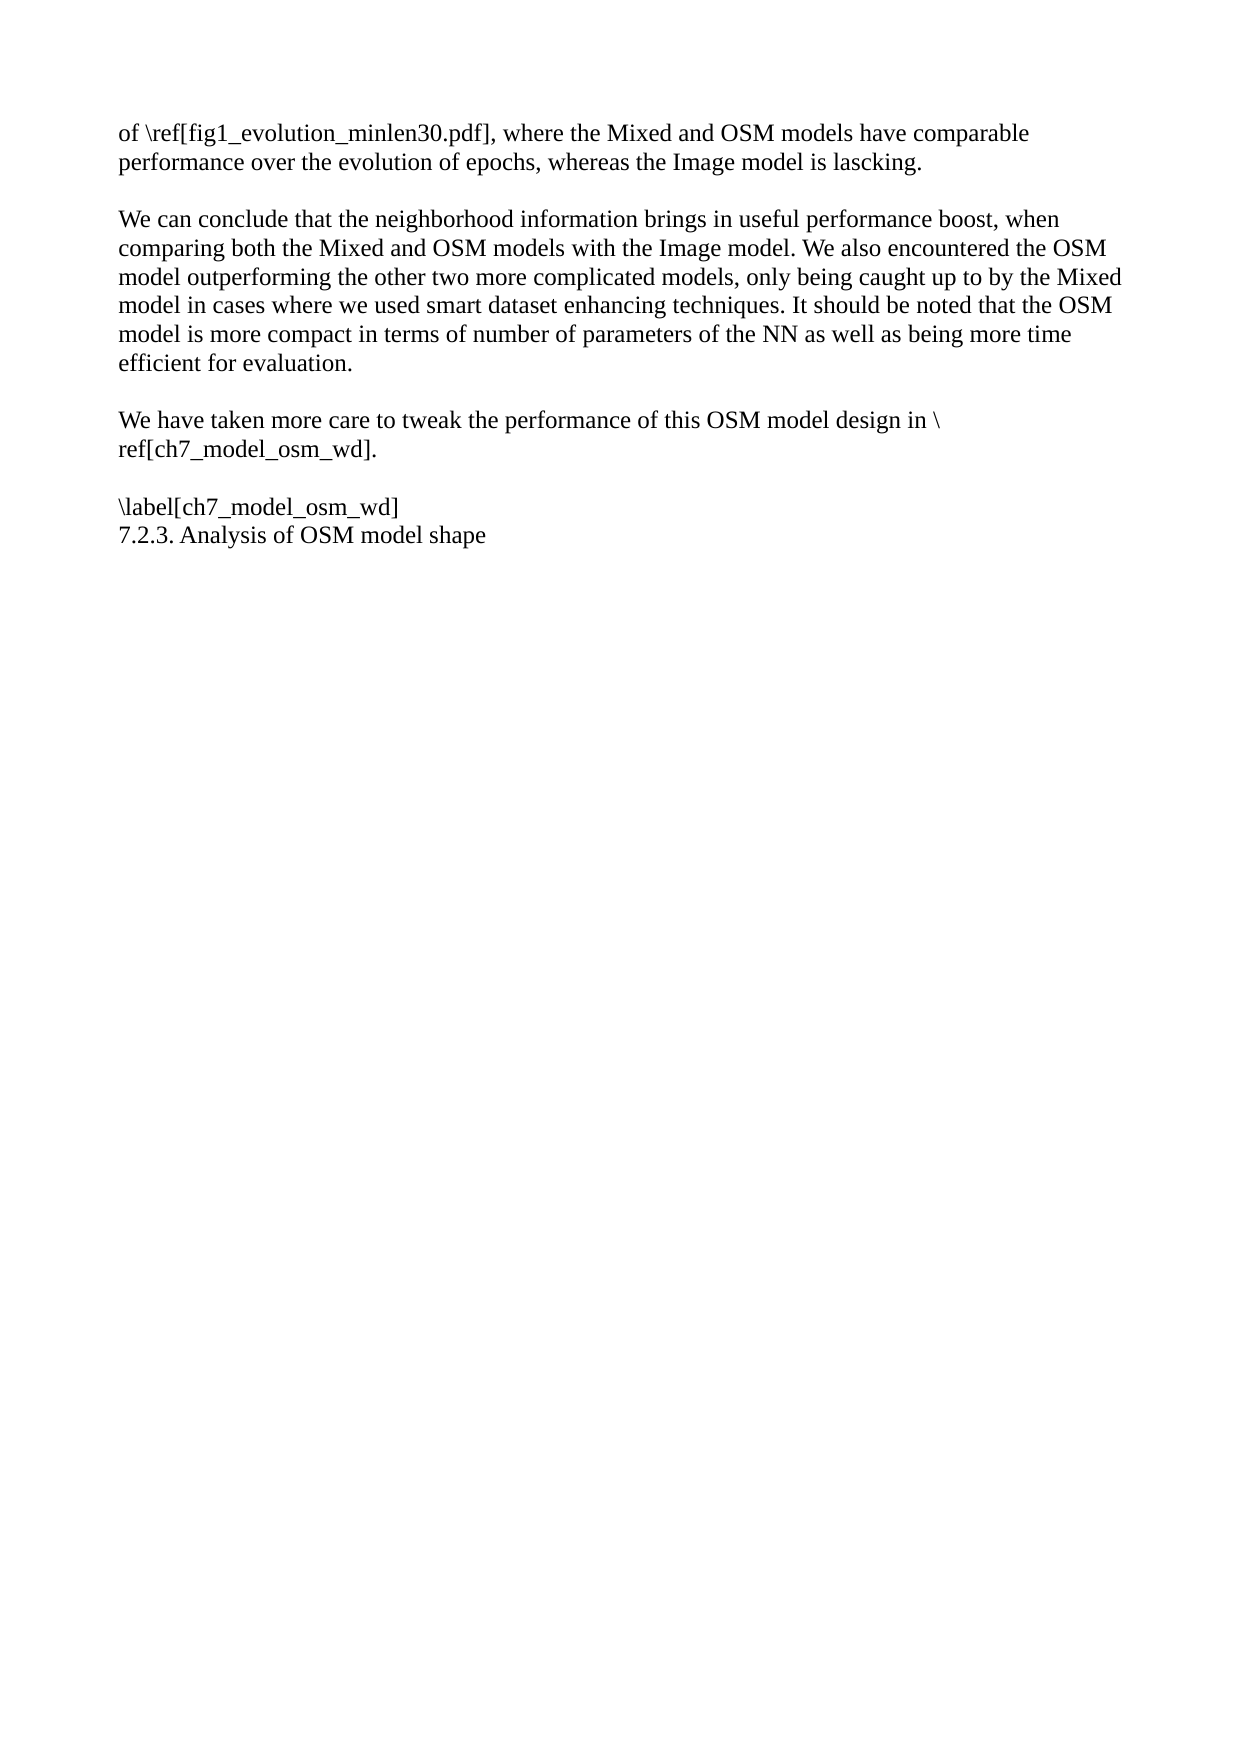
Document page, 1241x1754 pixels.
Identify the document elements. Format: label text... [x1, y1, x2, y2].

text We have taken more care to tweak the performance of this OSM model design in \ref[ch7_model_osm_wd]. [118, 406, 1122, 463]
text We can conclude that the neighborhood information brings in useful performance boost, when comparing both the Mixed and OSM models with the Image model. We also encountered the OSM model outperforming the other two more complicated models, only being caught up to by the Mixed model in cases where we used smart dataset enhancing techniques. It should be noted that the OSM model is more compact in terms of number of parameters of the NN as well as being more time efficient for evaluation. [118, 204, 1122, 377]
text of \ref[fig1_evolution_minlen30.pdf], where the Mixed and OSM models have comparable performance over the evolution of epochs, whereas the Image model is lascking. [118, 118, 1122, 176]
text \label[ch7_model_osm_wd] [118, 492, 1122, 521]
text 7.2.3. Analysis of OSM model shape [118, 521, 1122, 549]
